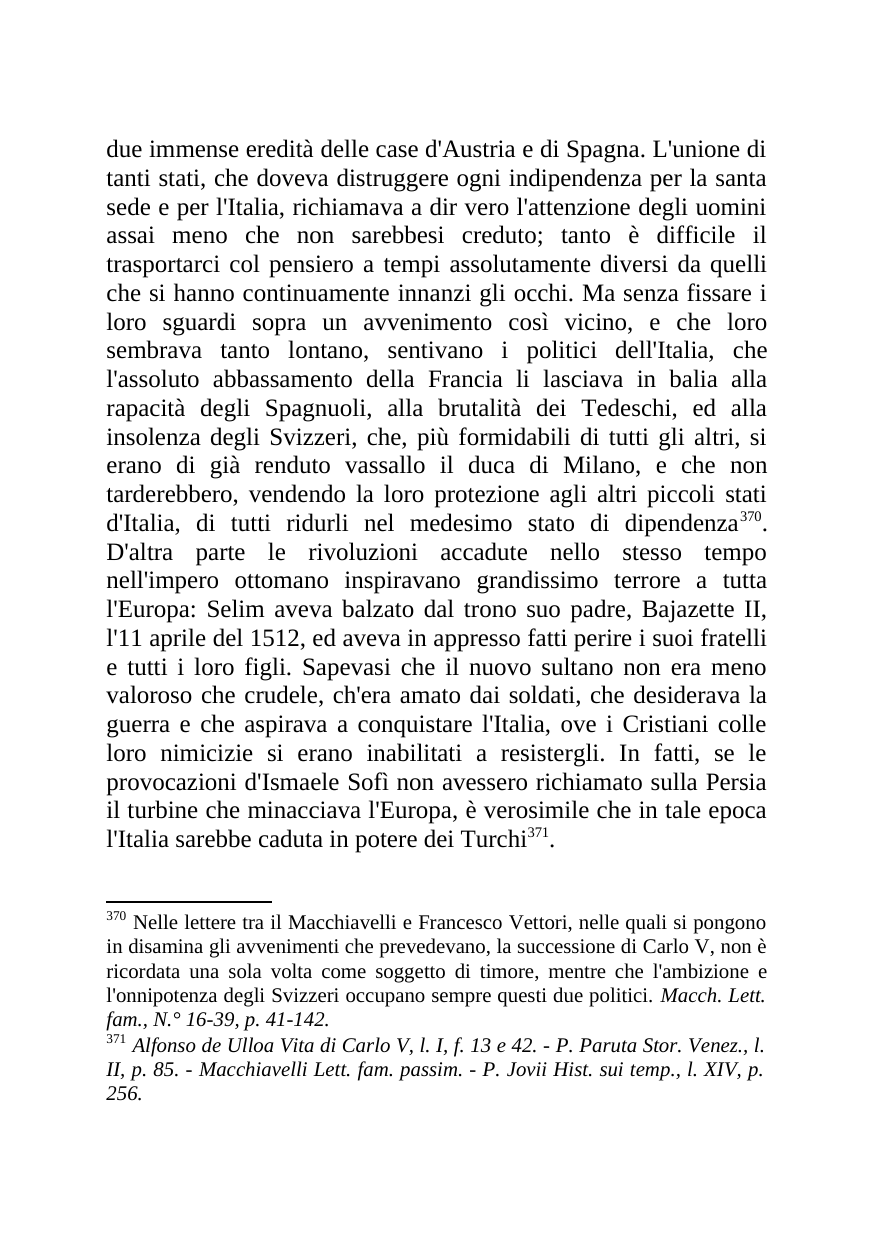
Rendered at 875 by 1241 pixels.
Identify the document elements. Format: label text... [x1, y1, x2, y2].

text Alfonso de Ulloa Vita di Carlo V, l. I, f. 13 e 42. - P. Paruta Stor. Venez., l. II, p. 85. - Macchiavelli Lett. fam. passim. - P. Jovii Hist. sui temp., l. XIV, p. 256. [106, 1031, 768, 1105]
text Nelle lettere tra il Macchiavelli e Francesco Vettori, nelle quali si pongono in disamina gli avvenimenti che prevedevano, la successione di Carlo V, non è ricordata una sola volta come soggetto di timore, mentre che l'ambizione e l'onnipotenza degli Svizzeri occupano sempre questi due politici. Macch. Lett. fam., N.° 16-39, p. 41-142. [106, 908, 768, 1031]
text due immense eredità delle case d'Austria e di Spagna. L'unione di tanti stati, che doveva distruggere ogni indipendenza per la santa sede e per l'Italia, richiamava a dir vero l'attenzione degli uomini assai meno che non sarebbesi creduto; tanto è difficile il trasportarci col pensiero a tempi assolutamente diversi da quelli che si hanno continuamente innanzi gli occhi. Ma senza fissare i loro sguardi sopra un avvenimento così vicino, e che loro sembrava tanto lontano, sentivano i politici dell'Italia, che l'assoluto abbassamento della Francia li lasciava in balia alla rapacità degli Spagnuoli, alla brutalità dei Tedeschi, ed alla insolenza degli Svizzeri, che, più formidabili di tutti gli altri, si erano di già renduto vassallo il duca di Milano, e che non tarderebbero, vendendo la loro protezione agli altri piccoli stati d'Italia, di tutti ridurli nel medesimo stato di dipendenza. D'altra parte le rivoluzioni accadute nello stesso tempo nell'impero ottomano inspiravano grandissimo terrore a tutta l'Europa: Selim aveva balzato dal trono suo padre, Bajazette II, l'11 aprile del 1512, ed aveva in appresso fatti perire i suoi fratelli e tutti i loro figli. Sapevasi che il nuovo sultano non era meno valoroso che crudele, ch'era amato dai soldati, che desiderava la guerra e che aspirava a conquistare l'Italia, ove i Cristiani colle loro nimicizie si erano inabilitati a resistergli. In fatti, se le provocazioni d'Ismaele Sofì non avessero richiamato sulla Persia il turbine che minacciava l'Europa, è verosimile che in tale epoca l'Italia sarebbe caduta in potere dei Turchi. [106, 134, 768, 853]
